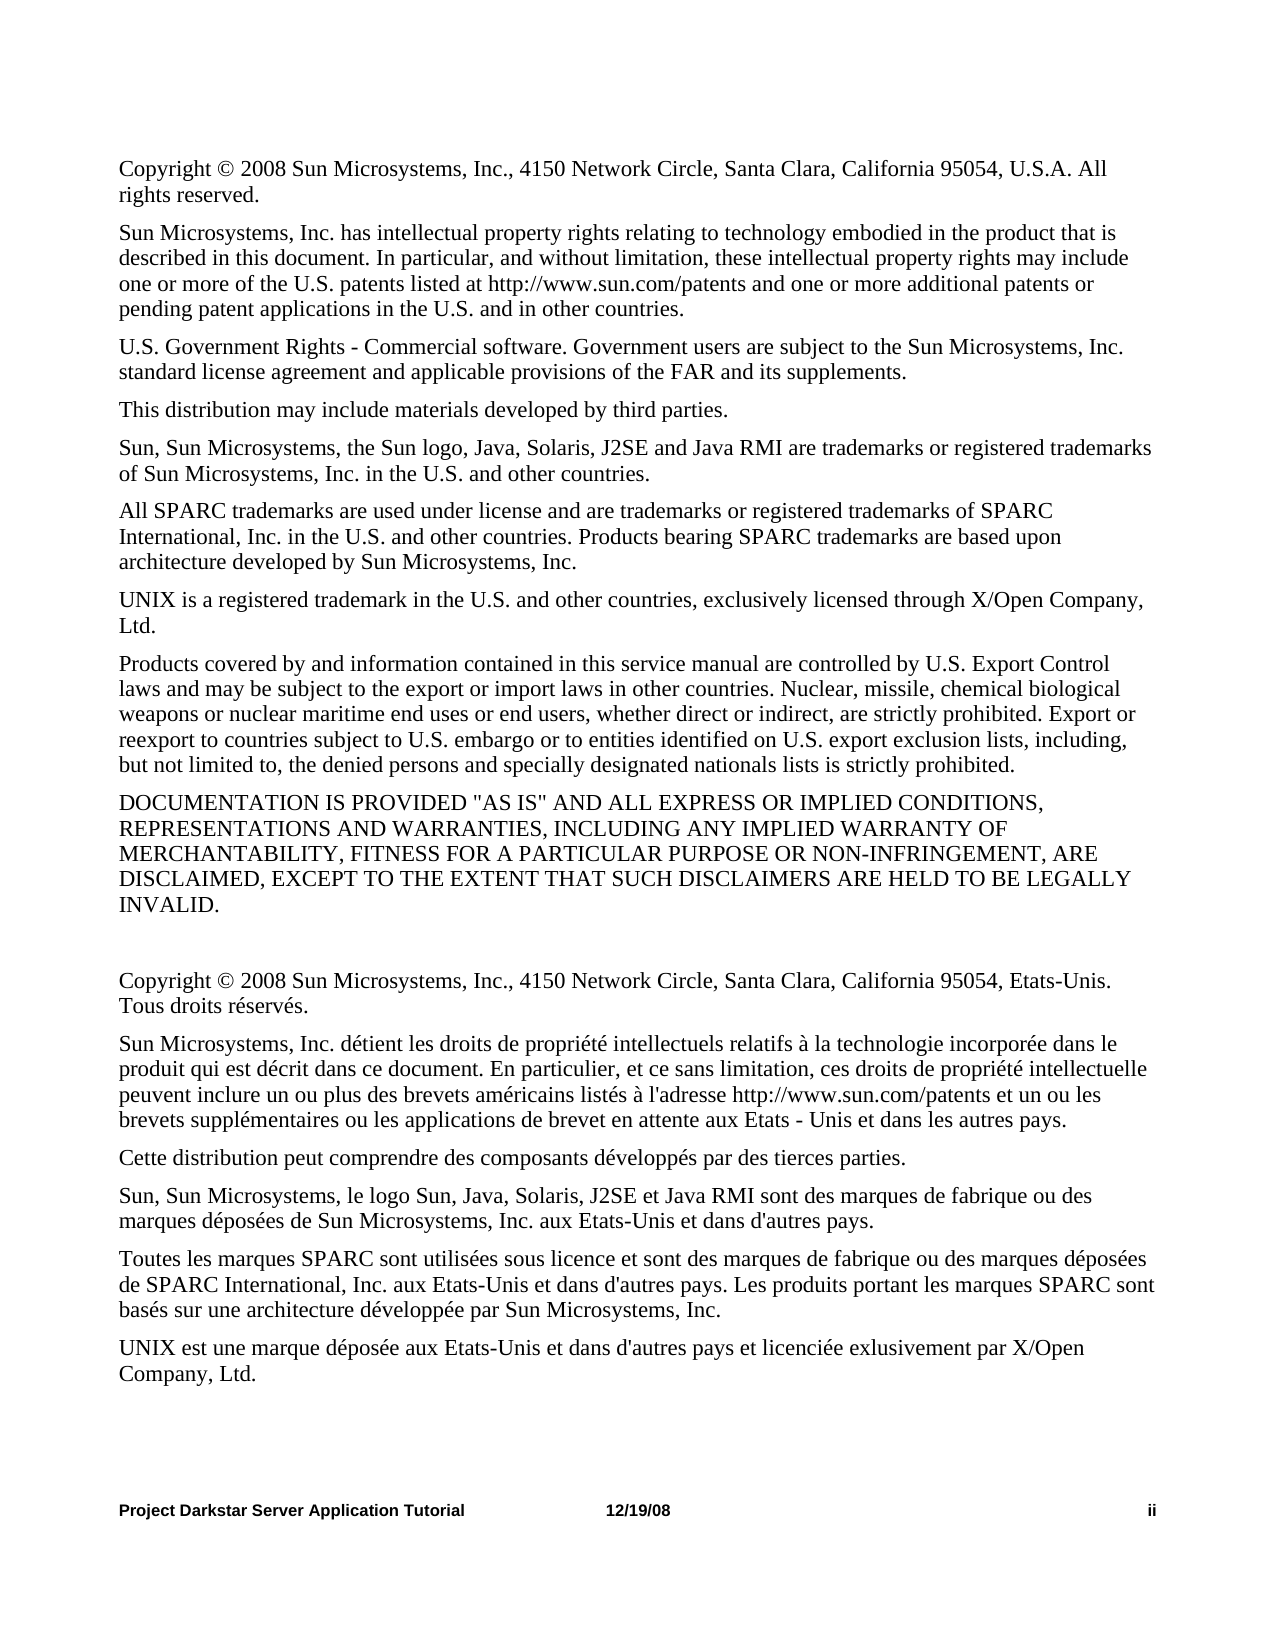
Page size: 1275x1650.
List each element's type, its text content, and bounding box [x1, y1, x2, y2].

text DOCUMENTATION IS PROVIDED "AS IS" AND ALL EXPRESS OR IMPLIED CONDITIONS, REPRESENTATIONS AND WARRANTIES, INCLUDING ANY IMPLIED WARRANTY OF MERCHANTABILITY, FITNESS FOR A PARTICULAR PURPOSE OR NON-INFRINGEMENT, ARE DISCLAIMED, EXCEPT TO THE EXTENT THAT SUCH DISCLAIMERS ARE HELD TO BE LEGALLY INVALID. [118, 790, 1156, 917]
text Copyright © 2008 Sun Microsystems, Inc., 4150 Network Circle, Santa Clara, California 95054, U.S.A. All rights reserved. [118, 156, 1156, 207]
text Products covered by and information contained in this service manual are controlled by U.S. Export Control laws and may be subject to the export or import laws in other countries. Nuclear, missile, chemical biological weapons or nuclear maritime end uses or end users, whether direct or indirect, are strictly prohibited. Export or reexport to countries subject to U.S. embargo or to entities identified on U.S. export exclusion lists, including, but not limited to, the denied persons and specially designated nationals lists is strictly prohibited. [118, 651, 1156, 778]
text Toutes les marques SPARC sont utilisées sous licence et sont des marques de fabrique ou des marques déposées de SPARC International, Inc. aux Etats-Unis et dans d'autres pays. Les produits portant les marques SPARC sont basés sur une architecture développée par Sun Microsystems, Inc. [118, 1246, 1156, 1323]
text UNIX est une marque déposée aux Etats-Unis et dans d'autres pays et licenciée exlusivement par X/Open Company, Ltd. [118, 1335, 1156, 1386]
text Sun Microsystems, Inc. détient les droits de propriété intellectuels relatifs à la technologie incorporée dans le produit qui est décrit dans ce document. En particulier, et ce sans limitation, ces droits de propriété intellectuelle peuvent inclure un ou plus des brevets américains listés à l'adresse http://www.sun.com/patents et un ou les brevets supplémentaires ou les applications de brevet en attente aux Etats - Unis et dans les autres pays. [118, 1031, 1156, 1133]
text Cette distribution peut comprendre des composants développés par des tierces parties. [118, 1145, 1156, 1171]
text All SPARC trademarks are used under license and are trademarks or registered trademarks of SPARC International, Inc. in the U.S. and other countries. Products bearing SPARC trademarks are based upon architecture developed by Sun Microsystems, Inc. [118, 498, 1156, 575]
text Copyright © 2008 Sun Microsystems, Inc., 4150 Network Circle, Santa Clara, California 95054, Etats-Unis. Tous droits réservés. [118, 968, 1156, 1018]
text Sun, Sun Microsystems, le logo Sun, Java, Solaris, J2SE et Java RMI sont des marques de fabrique ou des marques déposées de Sun Microsystems, Inc. aux Etats-Unis et dans d'autres pays. [118, 1183, 1156, 1234]
text UNIX is a registered trademark in the U.S. and other countries, exclusively licensed through X/Open Company, Ltd. [118, 587, 1156, 638]
text U.S. Government Rights - Commercial software. Government users are subject to the Sun Microsystems, Inc. standard license agreement and applicable provisions of the FAR and its supplements. [118, 334, 1156, 385]
text Sun, Sun Microsystems, the Sun logo, Java, Solaris, J2SE and Java RMI are trademarks or registered trademarks of Sun Microsystems, Inc. in the U.S. and other countries. [118, 435, 1156, 486]
text This distribution may include materials developed by third parties. [118, 397, 1156, 423]
text Sun Microsystems, Inc. has intellectual property rights relating to technology embodied in the product that is described in this document. In particular, and without limitation, these intellectual property rights may include one or more of the U.S. patents listed at http://www.sun.com/patents and one or more additional patents or pending patent applications in the U.S. and in other countries. [118, 220, 1156, 321]
